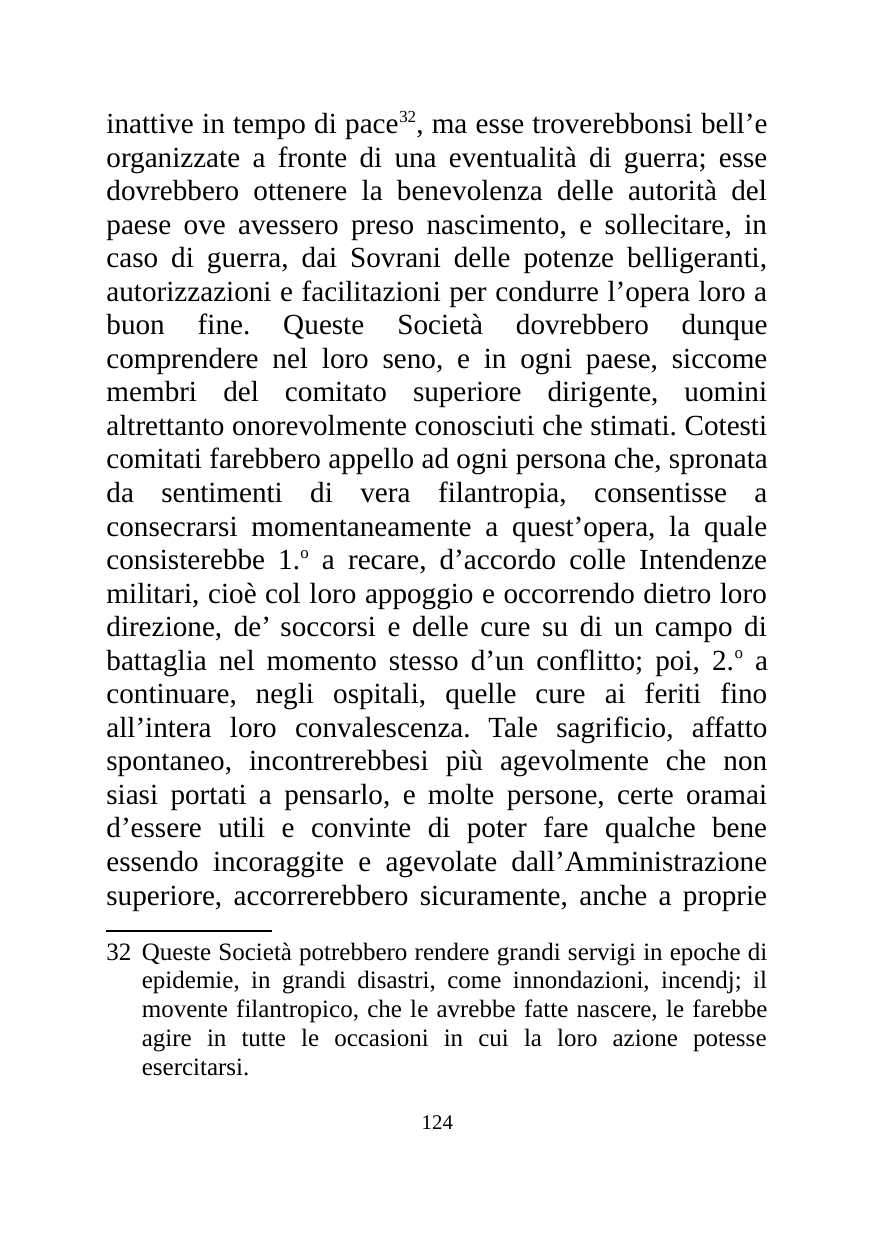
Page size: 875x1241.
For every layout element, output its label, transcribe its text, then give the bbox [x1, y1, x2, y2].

text Queste Società potrebbero rendere grandi servigi in epoche di epidemie, in grandi disastri, come innondazioni, incendj; il movente filantropico, che le avrebbe fatte nascere, le farebbe agire in tutte le occasioni in cui la loro azione potesse esercitarsi. [106, 937, 768, 1080]
text inattive in tempo di pace, ma esse troverebbonsi bell’e organizzate a fronte di una eventualità di guerra; esse dovrebbero ottenere la benevolenza delle autorità del paese ove avessero preso nascimento, e sollecitare, in caso di guerra, dai Sovrani delle potenze belligeranti, autorizzazioni e facilitazioni per condurre l’opera loro a buon fine. Queste Società dovrebbero dunque comprendere nel loro seno, e in ogni paese, siccome membri del comitato superiore dirigente, uomini altrettanto onorevolmente conosciuti che stimati. Cotesti comitati farebbero appello ad ogni persona che, spronata da sentimenti di vera filantropia, consentisse a consecrarsi momentaneamente a quest’opera, la quale consisterebbe 1.o a recare, d’accordo colle Intendenze militari, cioè col loro appoggio e occorrendo dietro loro direzione, de’ soccorsi e delle cure su di un campo di battaglia nel momento stesso d’un conflitto; poi, 2.o a continuare, negli ospitali, quelle cure ai feriti fino all’intera loro convalescenza. Tale sagrificio, affatto spontaneo, incontrerebbesi più agevolmente che non siasi portati a pensarlo, e molte persone, certe oramai d’essere utili e convinte di poter fare qualche bene essendo incoraggite e agevolate dall’Amministrazione superiore, accorrerebbero sicuramente, anche a proprie [106, 106, 768, 911]
